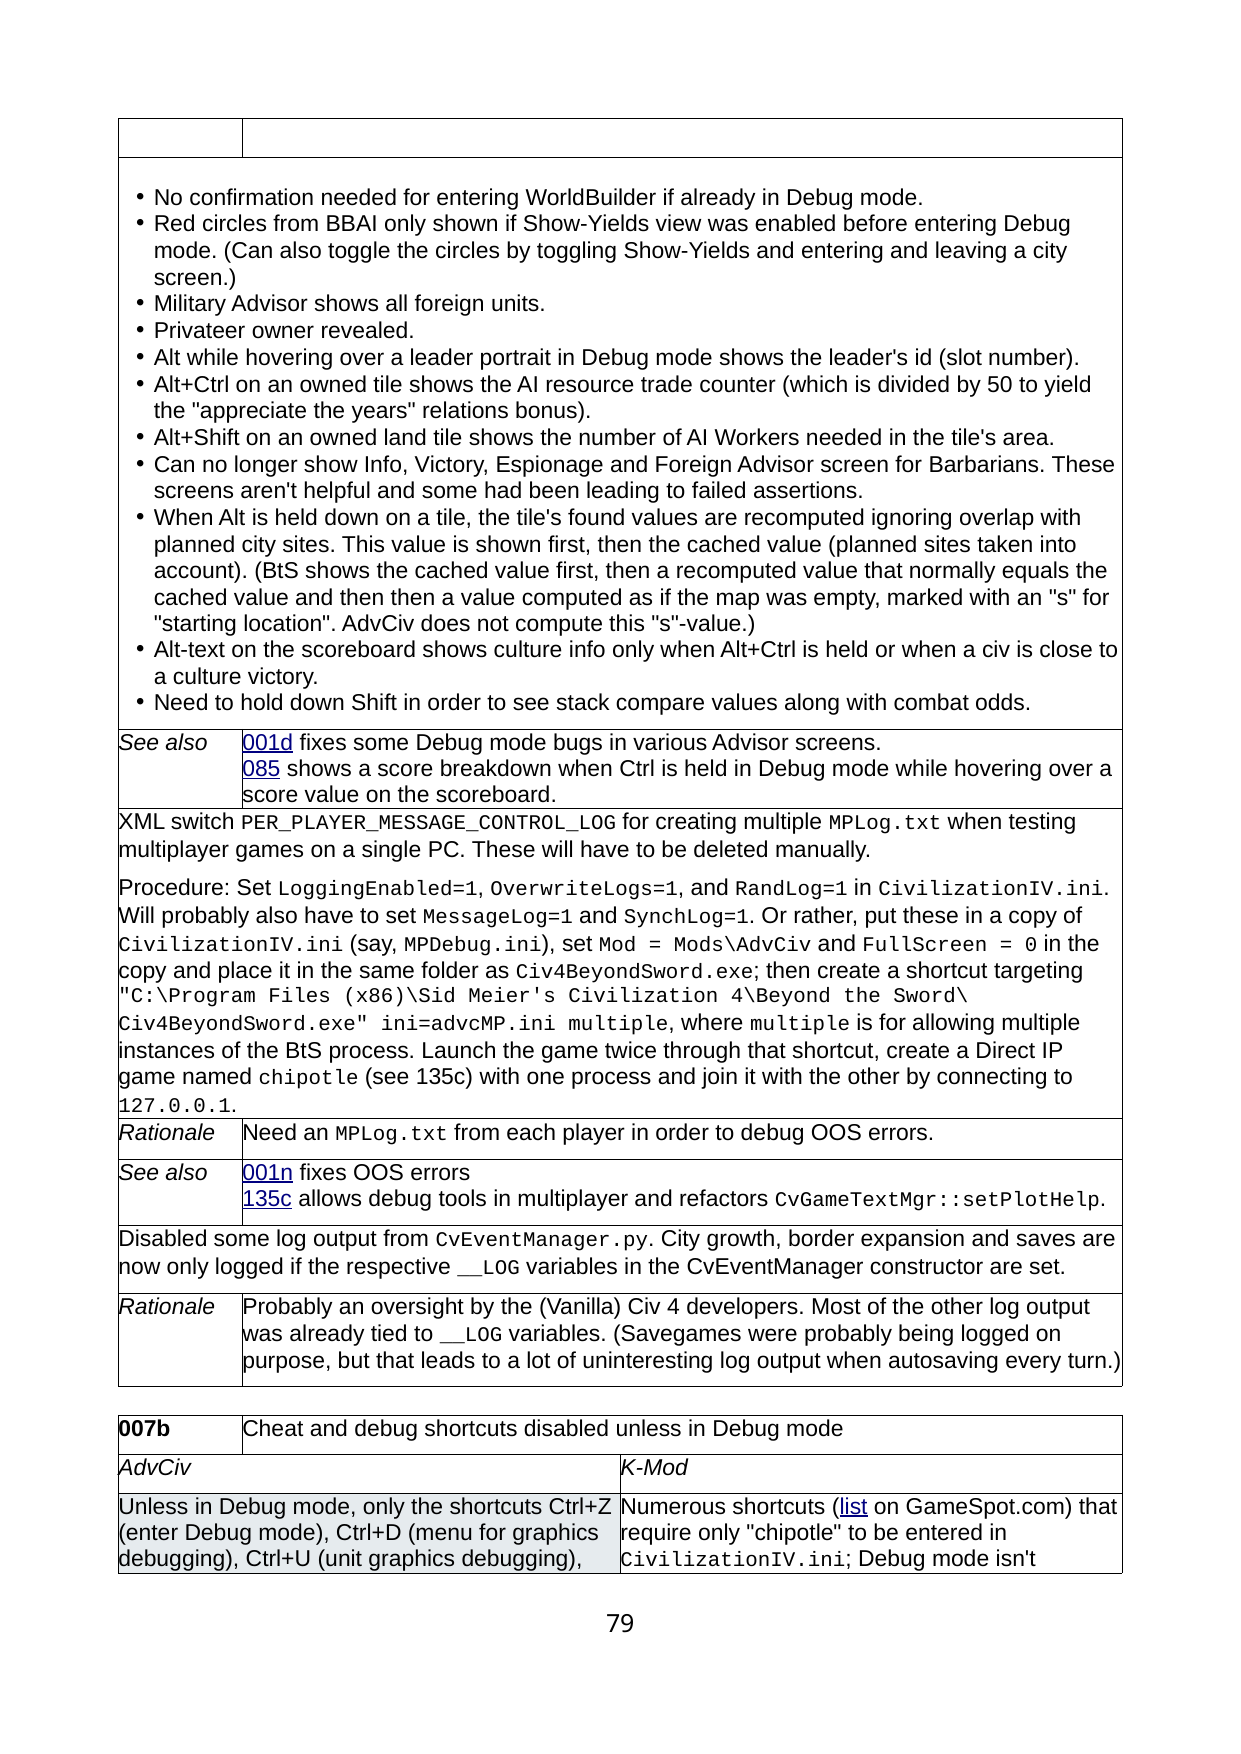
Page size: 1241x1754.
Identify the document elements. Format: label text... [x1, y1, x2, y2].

table_cell K-Mod [621, 1455, 1122, 1492]
table_cell See also [119, 730, 242, 808]
table_cell Rationale [119, 1294, 242, 1386]
table_cell Unless in Debug mode, only the shortcuts Ctrl+Z (enter Debug mode), Ctrl+D (menu for graphics debugging), Ctrl+U (unit graphics debugging), [119, 1494, 620, 1573]
table_cell Rationale [119, 1119, 242, 1158]
table_cell See also [119, 1160, 242, 1225]
table_cell No confirmation needed for entering WorldBuilder if already in Debug mode. Red circles from BBAI only shown if Show-Yields view was enabled before entering Debug mode. (Can also toggle the circles by toggling Show-Yields and entering and leaving a city screen.) Military Advisor shows all foreign units. Privateer owner revealed. Alt while hovering over a leader portrait in Debug mode shows the leader's id (slot number). Alt+Ctrl on an owned tile shows the AI resource trade counter (which is divided by 50 to yield the "appreciate the years" relations bonus). Alt+Shift on an owned land tile shows the number of AI Workers needed in the tile's area. Can no longer show Info, Victory, Espionage and Foreign Advisor screen for Barbarians. These screens aren't helpful and some had been leading to failed assertions. When Alt is held down on a tile, the tile's found values are recomputed ignoring overlap with planned city sites. This value is shown first, then the cached value (planned sites taken into account). (BtS shows the cached value first, then a recomputed value that normally equals the cached value and then then a value computed as if the map was empty, marked with an "s" for "starting location". AdvCiv does not compute this "s"-value.) Alt-text on the scoreboard shows culture info only when Alt+Ctrl is held or when a civ is close to a culture victory. Need to hold down Shift in order to see stack compare values along with combat odds. [119, 158, 1122, 729]
table_cell AdvCiv [119, 1455, 620, 1492]
table_cell 001d fixes some Debug mode bugs in various Advisor screens. 085 shows a score breakdown when Ctrl is held in Debug mode while hovering over a score value on the scoreboard. [243, 730, 1122, 808]
table_header 007b [119, 1416, 242, 1454]
table_cell XML switch PER_PLAYER_MESSAGE_CONTROL_LOG for creating multiple MPLog.txt when testing multiplayer games on a single PC. These will have to be deleted manually. Procedure: Set LoggingEnabled=1, OverwriteLogs=1, and RandLog=1 in CivilizationIV.ini. Will probably also have to set MessageLog=1 and SynchLog=1. Or rather, put these in a copy of CivilizationIV.ini (say, MPDebug.ini), set Mod = Mods\AdvCiv and FullScreen = 0 in the copy and place it in the same folder as Civ4BeyondSword.exe; then create a shortcut targeting "C:\Program Files (x86)\Sid Meier's Civilization 4\Beyond the Sword\Civ4BeyondSword.exe" ini=advcMP.ini multiple, where multiple is for allowing multiple instances of the BtS process. Launch the game twice through that shortcut, create a Direct IP game named chipotle (see 135c) with one process and join it with the other by connecting to 127.0.0.1. [119, 809, 1122, 1118]
table_cell Need an MPLog.txt from each player in order to debug OOS errors. [243, 1119, 1122, 1158]
table_header [243, 119, 1122, 157]
table_cell 001n fixes OOS errors 135c allows debug tools in multiplayer and refactors CvGameTextMgr::setPlotHelp. [243, 1160, 1122, 1225]
table_cell Numerous shortcuts (list on GameSpot.com) that require only "chipotle" to be entered in CivilizationIV.ini; Debug mode isn't [621, 1494, 1122, 1573]
table_cell Probably an oversight by the (Vanilla) Civ 4 developers. Most of the other log output was already tied to __LOG variables. (Savegames were probably being logged on purpose, but that leads to a lot of uninteresting log output when autosaving every turn.) [243, 1294, 1122, 1386]
table_header Cheat and debug shortcuts disabled unless in Debug mode [243, 1416, 1122, 1454]
table_cell Disabled some log output from CvEventManager.py. City growth, border expansion and saves are now only logged if the respective __LOG variables in the CvEventManager constructor are set. [119, 1226, 1122, 1293]
table_header [119, 119, 242, 157]
